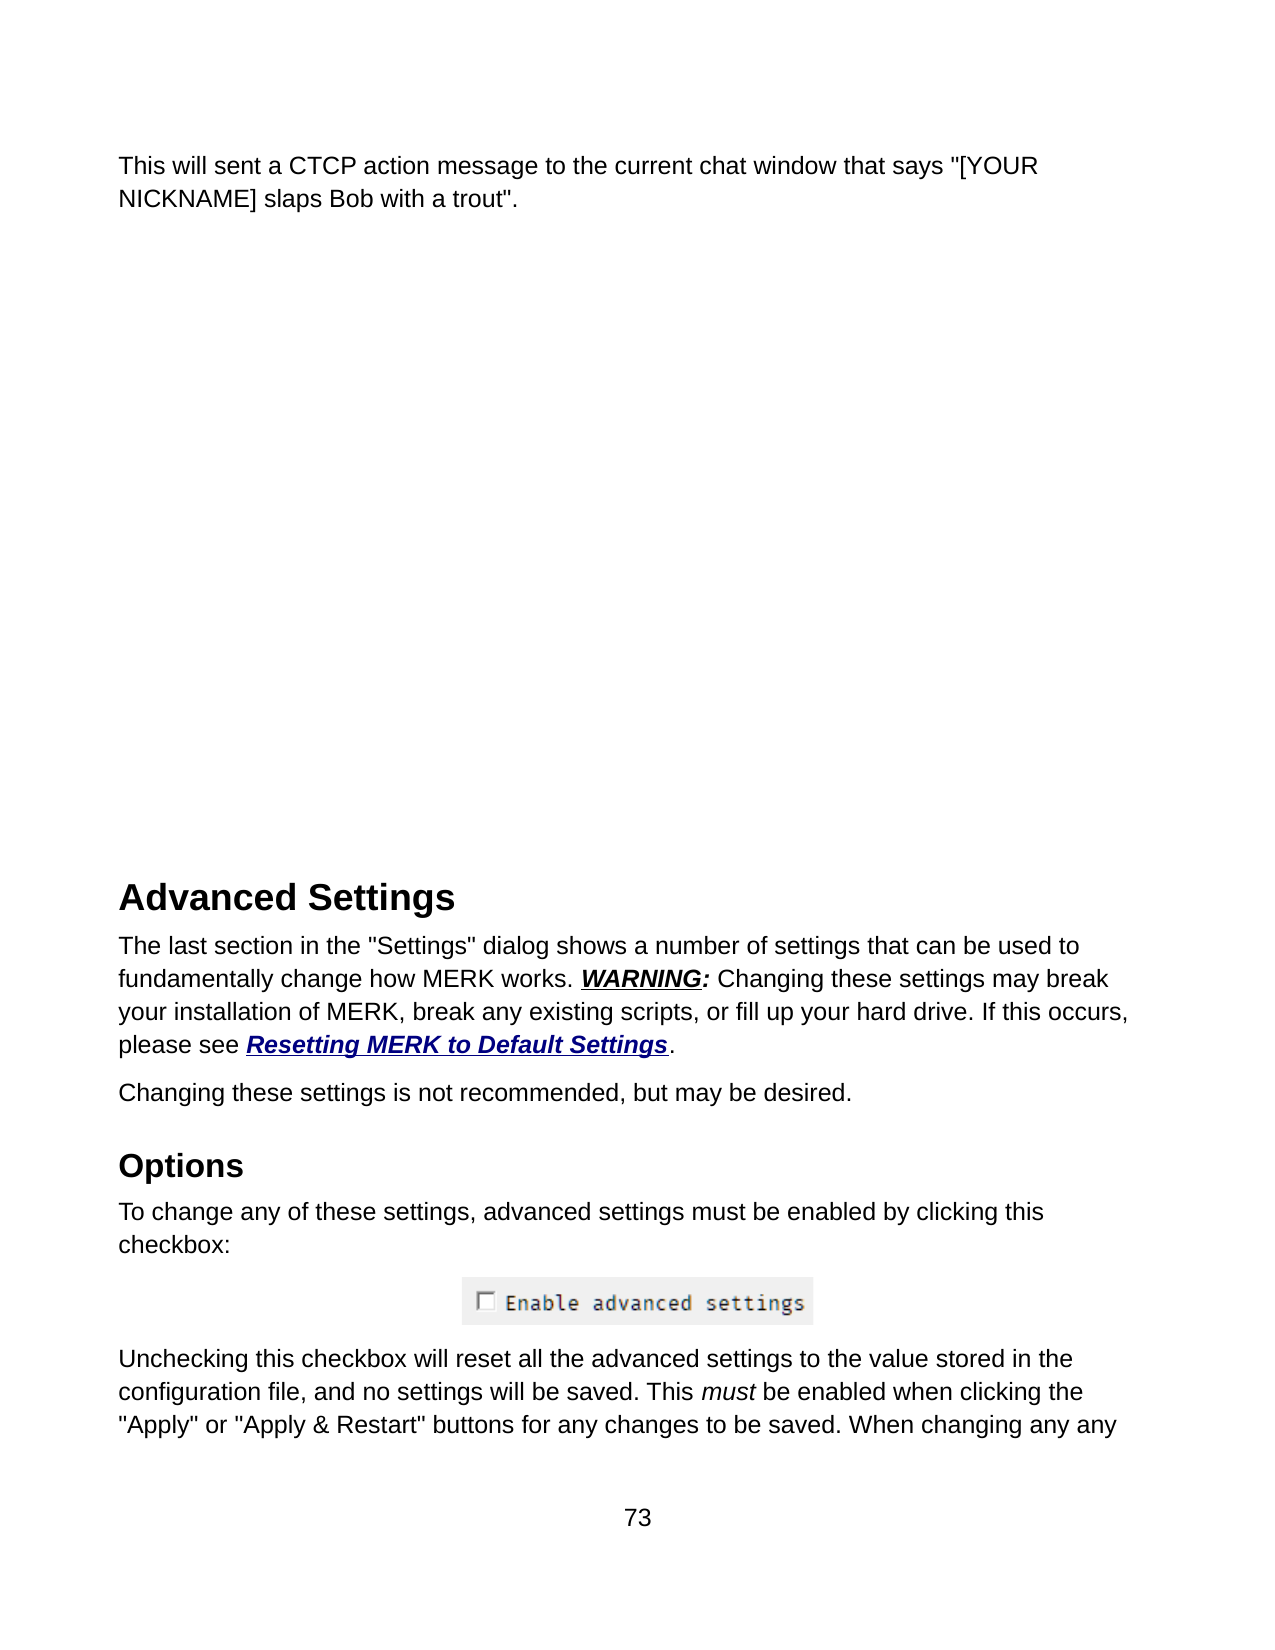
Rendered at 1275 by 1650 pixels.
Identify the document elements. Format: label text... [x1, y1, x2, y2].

picture [461, 1277, 814, 1325]
subtitle Advanced Settings [118, 876, 1157, 919]
text Changing these settings is not recommended, but may be desired. [118, 1078, 1157, 1107]
text Unchecking this checkbox will reset all the advanced settings to the value stored in the configuration file, and no settings will be saved. This must be enabled when clicking the "Apply" or "Apply & Restart" buttons for any changes to be saved. When changing any any [118, 1344, 1157, 1438]
text The last section in the "Settings" dialog shows a number of settings that can be used to fundamentally change how MERK works. WARNING: Changing these settings may break your installation of MERK, break any existing scripts, or fill up your hard drive. If this occurs, please see Resetting MERK to Default Settings. [118, 931, 1157, 1059]
text This will sent a CTCP action message to the current chat window that says "[YOUR NICKNAME] slaps Bob with a trout". [118, 118, 1157, 213]
text To change any of these settings, advanced settings must be enabled by clicking this checkbox: [118, 1197, 1157, 1259]
subtitle Options [118, 1146, 1157, 1185]
